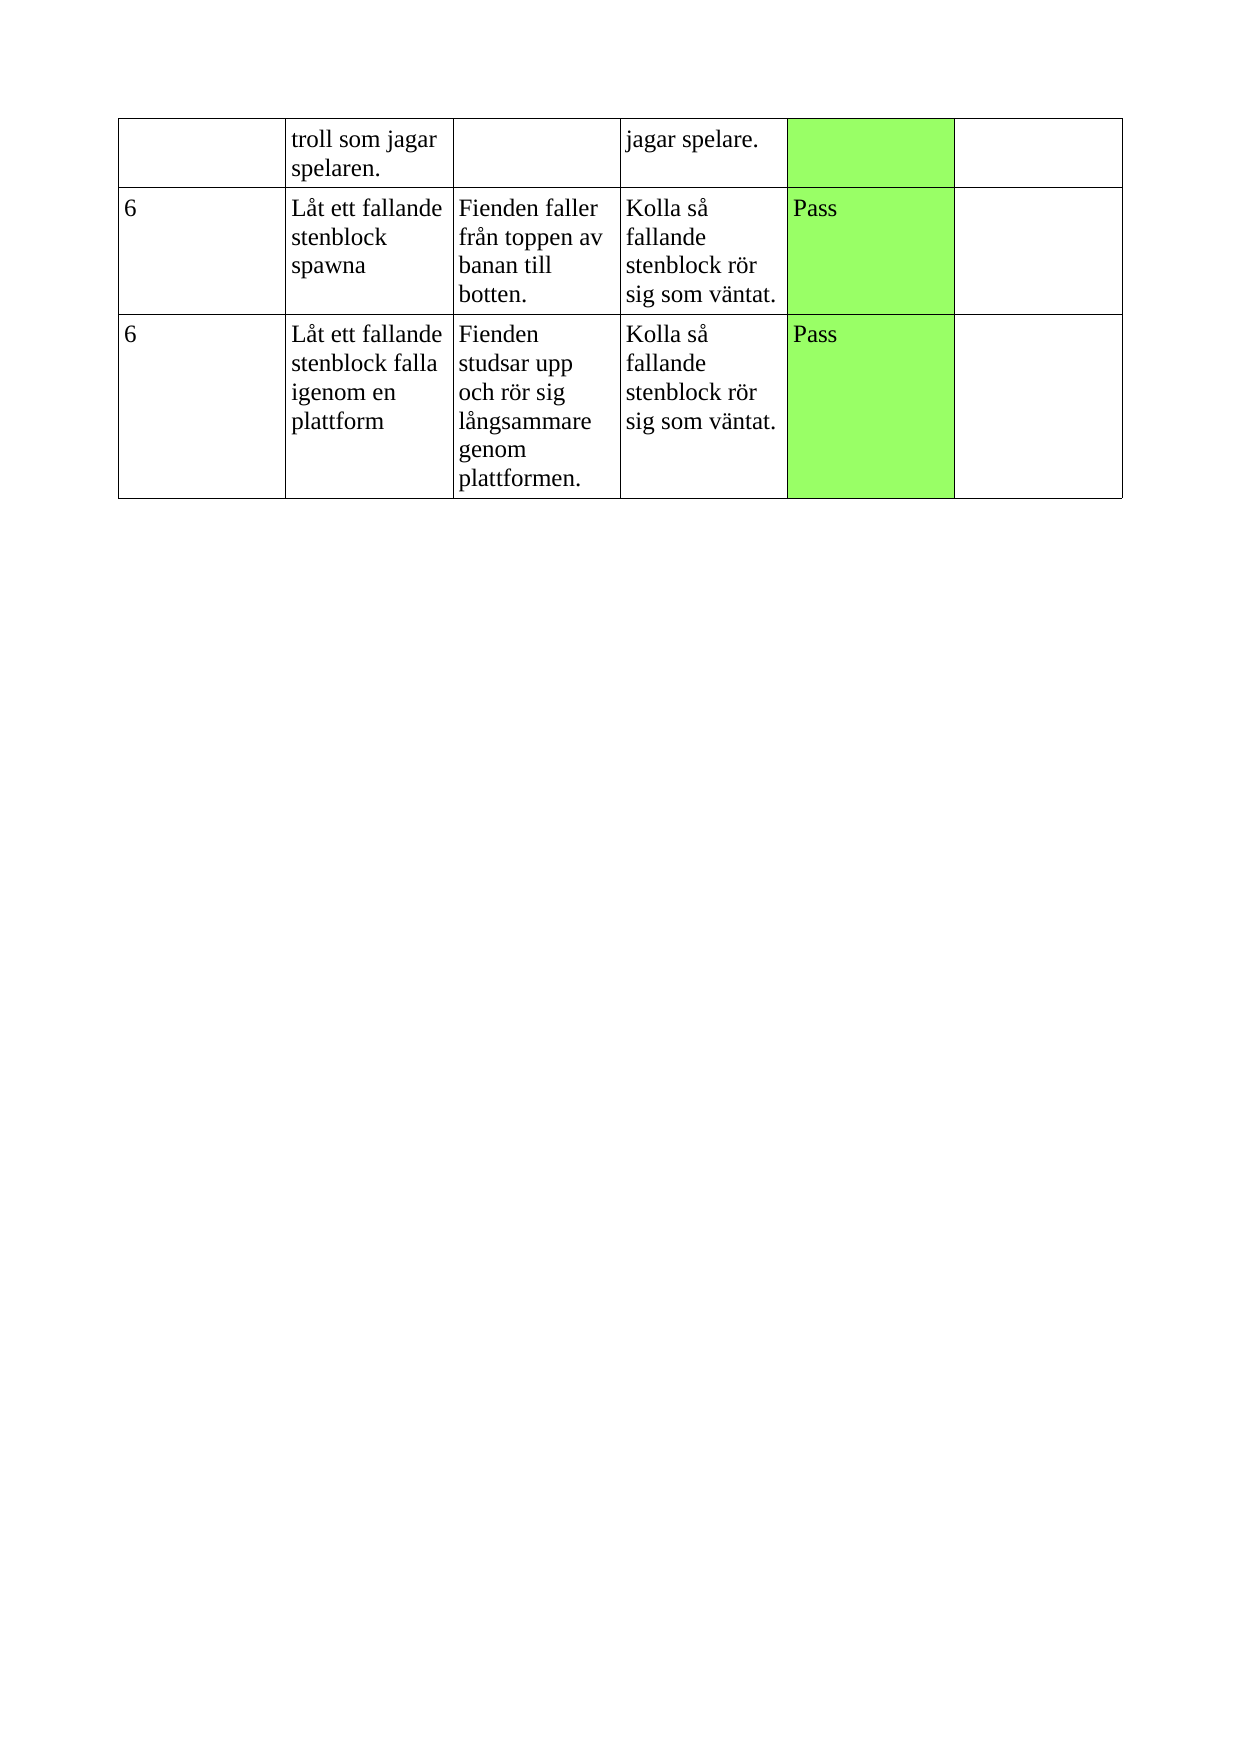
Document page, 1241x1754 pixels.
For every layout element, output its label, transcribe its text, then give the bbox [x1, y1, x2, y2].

table_cell Pass [788, 188, 954, 314]
table_cell 6 [119, 315, 285, 498]
table_cell [955, 188, 1122, 314]
table_cell [955, 315, 1122, 498]
table_cell Kolla så fallande stenblock rör sig som väntat. [621, 315, 787, 498]
table_cell Fienden studsar upp och rör sig långsammare genom plattformen. [454, 315, 620, 498]
table_cell jagar spelare. [621, 119, 787, 187]
table_cell Låt ett fallande stenblock spawna [286, 188, 453, 314]
table_cell Fienden faller från toppen av banan till botten. [454, 188, 620, 314]
table_cell Låt ett fallande stenblock falla igenom en plattform [286, 315, 453, 498]
table_cell [454, 119, 620, 187]
table_cell [119, 119, 285, 187]
table_cell Kolla så fallande stenblock rör sig som väntat. [621, 188, 787, 314]
table_cell [955, 119, 1122, 187]
table_cell Pass [788, 315, 954, 498]
table_cell [788, 119, 954, 187]
table_cell troll som jagar spelaren. [286, 119, 453, 187]
table_cell 6 [119, 188, 285, 314]
